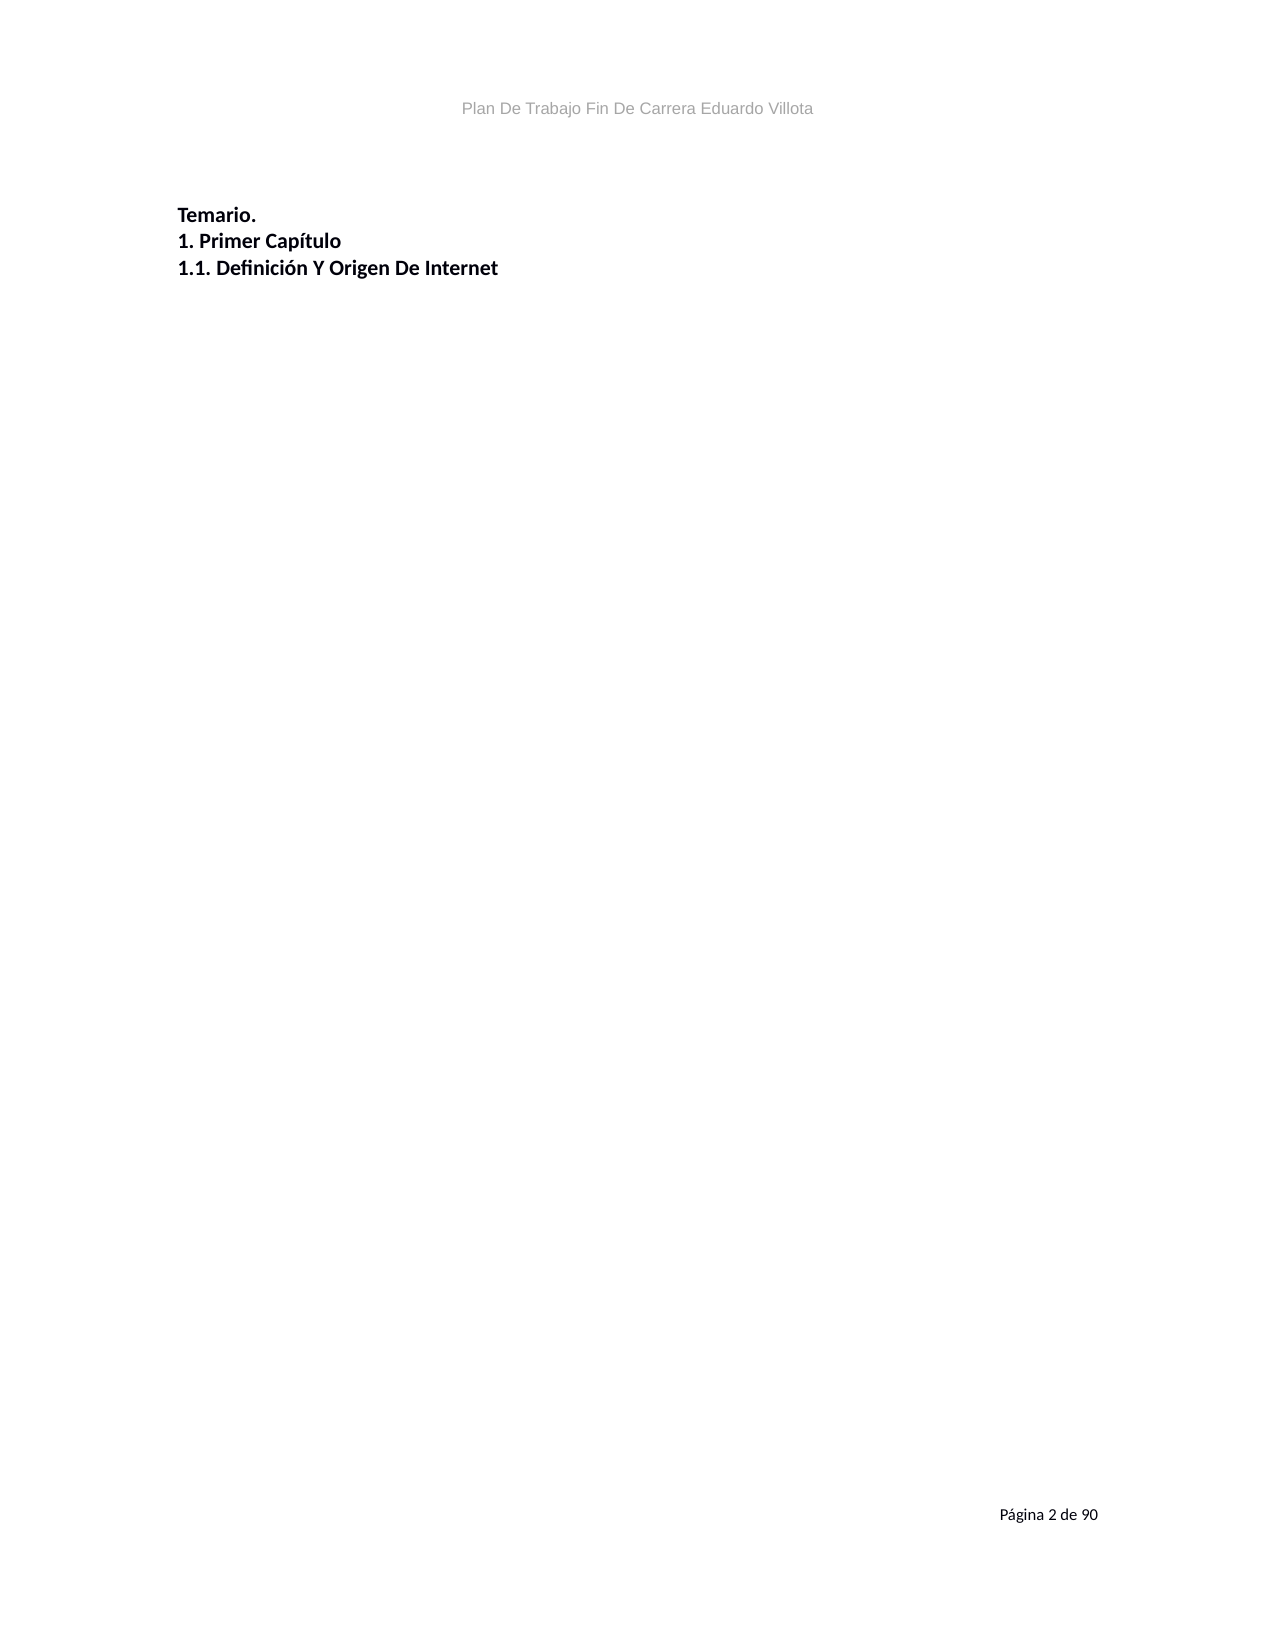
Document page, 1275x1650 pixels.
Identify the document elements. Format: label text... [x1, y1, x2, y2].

text 1. Primer Capítulo [177, 228, 1098, 254]
text Temario. [177, 201, 1098, 228]
text 1.1. Definición Y Origen De Internet [177, 254, 1098, 281]
